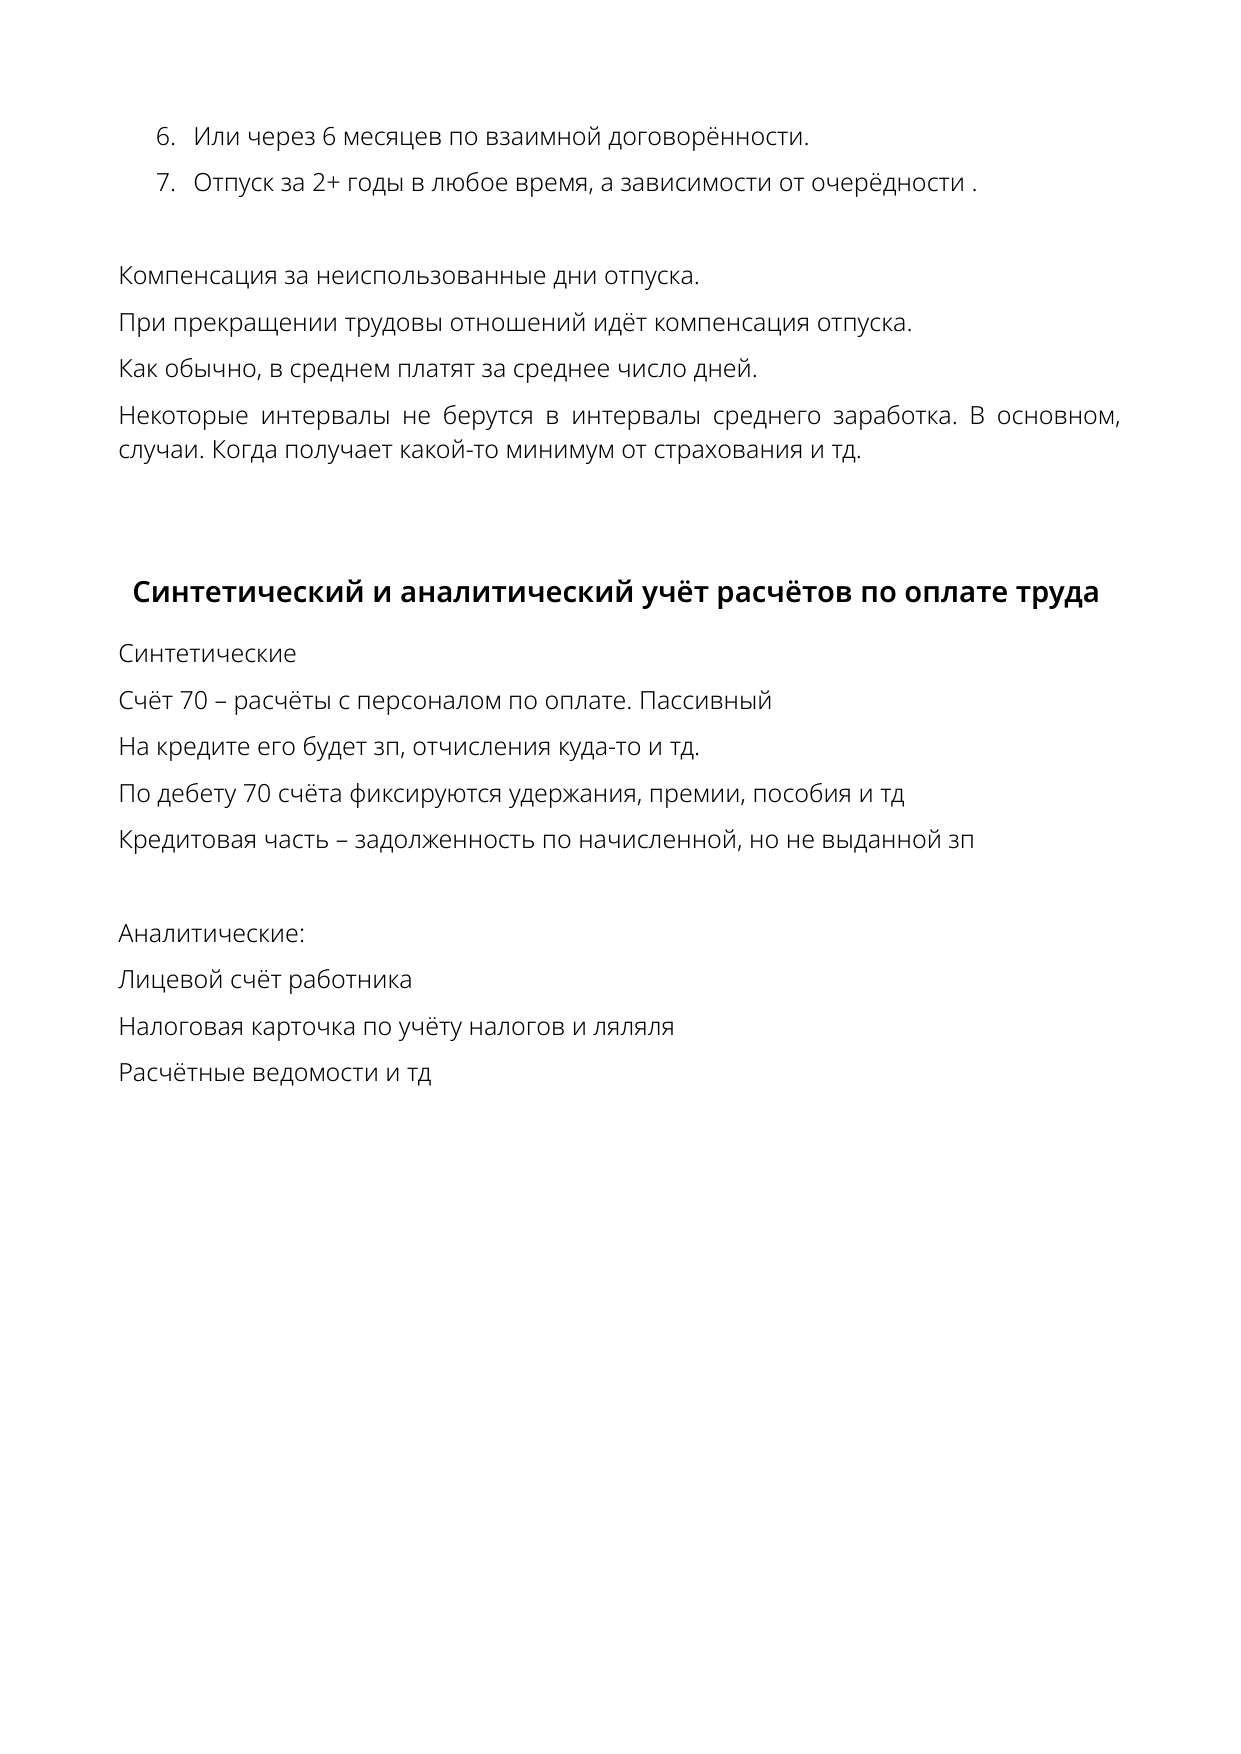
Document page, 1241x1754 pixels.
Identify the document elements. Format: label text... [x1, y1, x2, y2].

text Как обычно, в среднем платят за среднее число дней. [118, 351, 1122, 385]
text Аналитические: [118, 915, 1122, 949]
text Некоторые интервалы не берутся в интервалы среднего заработка. В основном, случаи. Когда получает какой-то минимум от страхования и тд. [118, 397, 1122, 466]
text Счёт 70 – расчёты с персоналом по оплате. Пассивный [118, 682, 1122, 717]
text По дебету 70 счёта фиксируются удержания, премии, пособия и тд [118, 776, 1122, 810]
text Расчётные ведомости и тд [118, 1055, 1122, 1089]
text Синтетические [118, 636, 1122, 670]
text Налоговая карточка по учёту налогов и ляляля [118, 1008, 1122, 1042]
text На кредите его будет зп, отчисления куда-то и тд. [118, 729, 1122, 763]
text При прекращении трудовы отношений идёт компенсация отпуска. [118, 304, 1122, 338]
text Кредитовая часть – задолженность по начисленной, но не выданной зп [118, 822, 1122, 856]
list Или через 6 месяцев по взаимной договорённости. [156, 118, 1122, 152]
list Отпуск за 2+ годы в любое время, а зависимости от очерёдности . [156, 165, 1122, 199]
subtitle Синтетический и аналитический учёт расчётов по оплате труда [118, 571, 1122, 611]
text Компенсация за неиспользованные дни отпуска. [118, 258, 1122, 292]
text Лицевой счёт работника [118, 962, 1122, 996]
